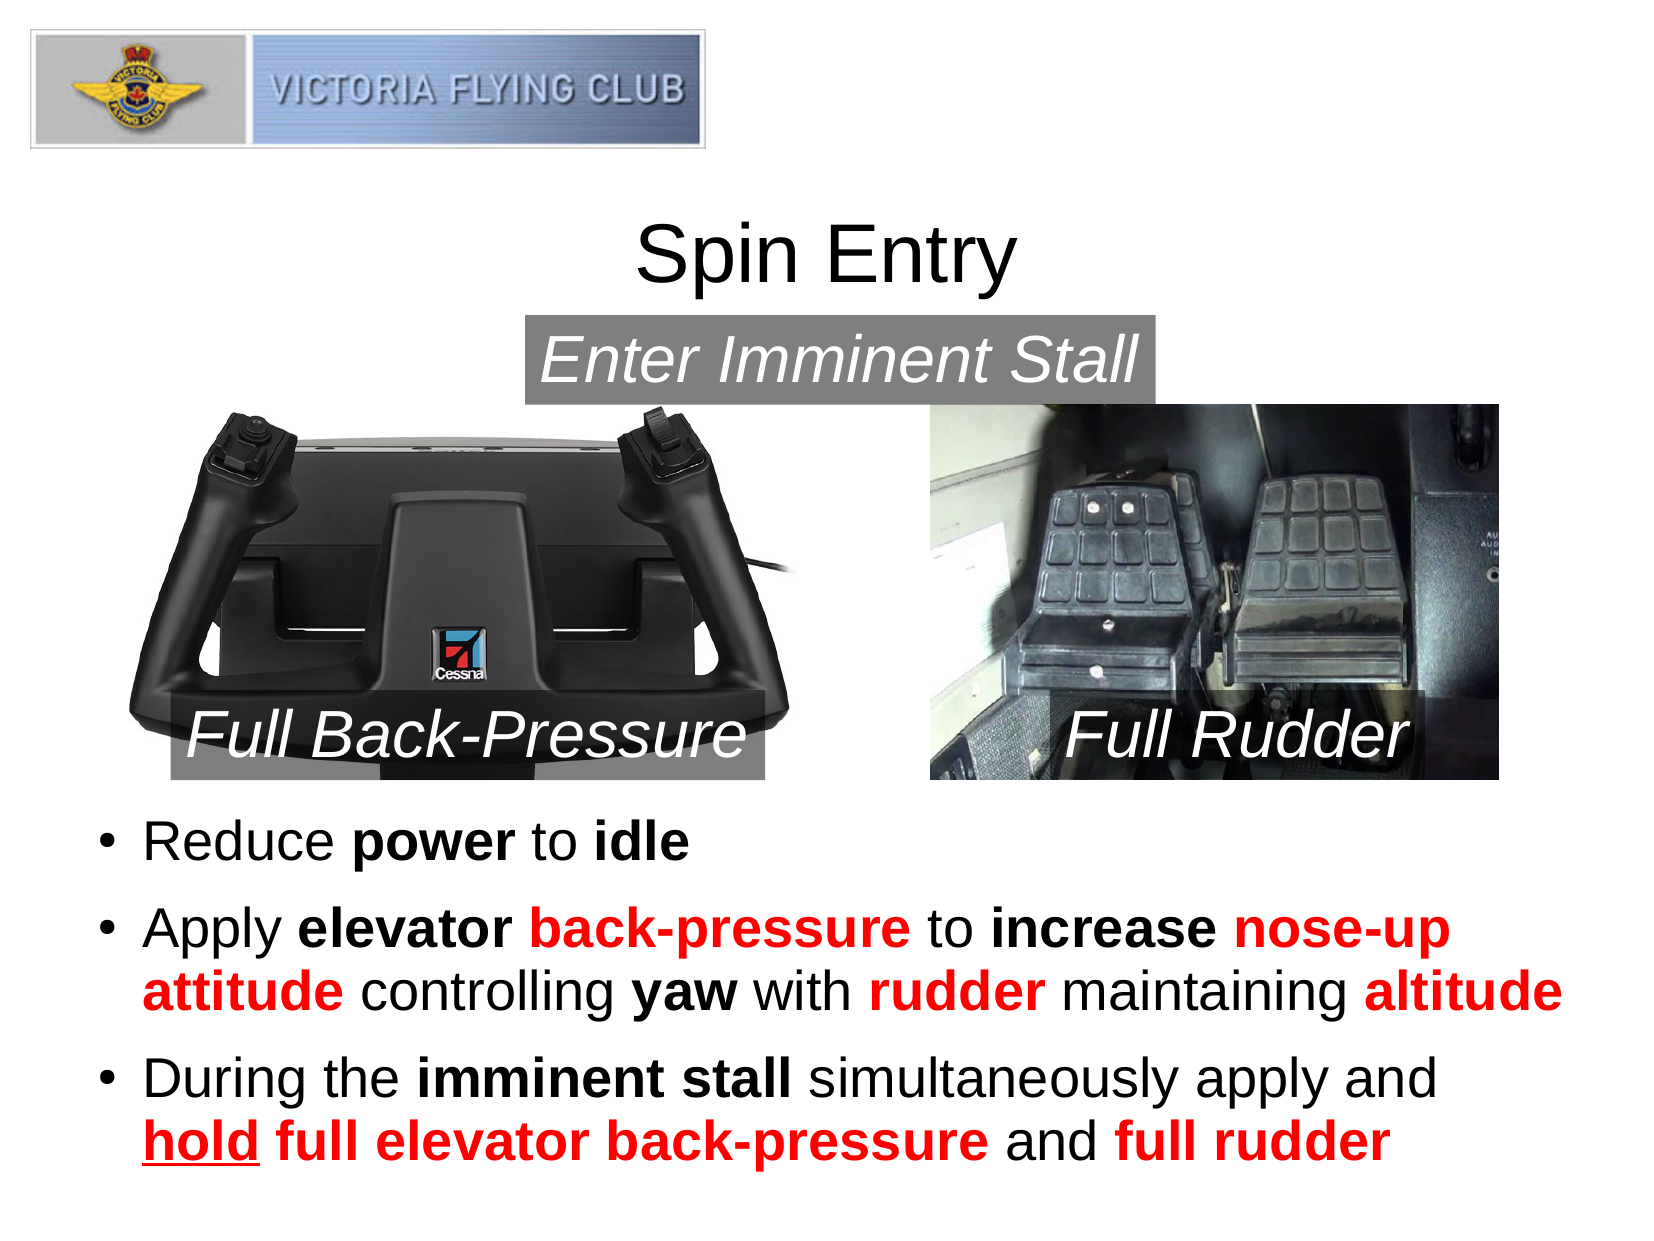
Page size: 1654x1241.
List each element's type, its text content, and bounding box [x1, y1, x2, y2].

picture [120, 404, 797, 781]
text_box Full Back-Pressure [170, 690, 766, 781]
text_box Enter Imminent Stall [525, 315, 1156, 405]
list Reduce power to idle Apply elevator back-pressure to increase nose-up attitude controlling yaw with rudder maintaining altitude During the imminent stall simultaneously apply and hold full elevator back-pressure and full rudder [82, 810, 1571, 1201]
picture [30, 29, 706, 149]
picture [930, 404, 1499, 781]
text_box Full Rudder [1049, 690, 1426, 780]
title Spin Entry [82, 150, 1571, 358]
